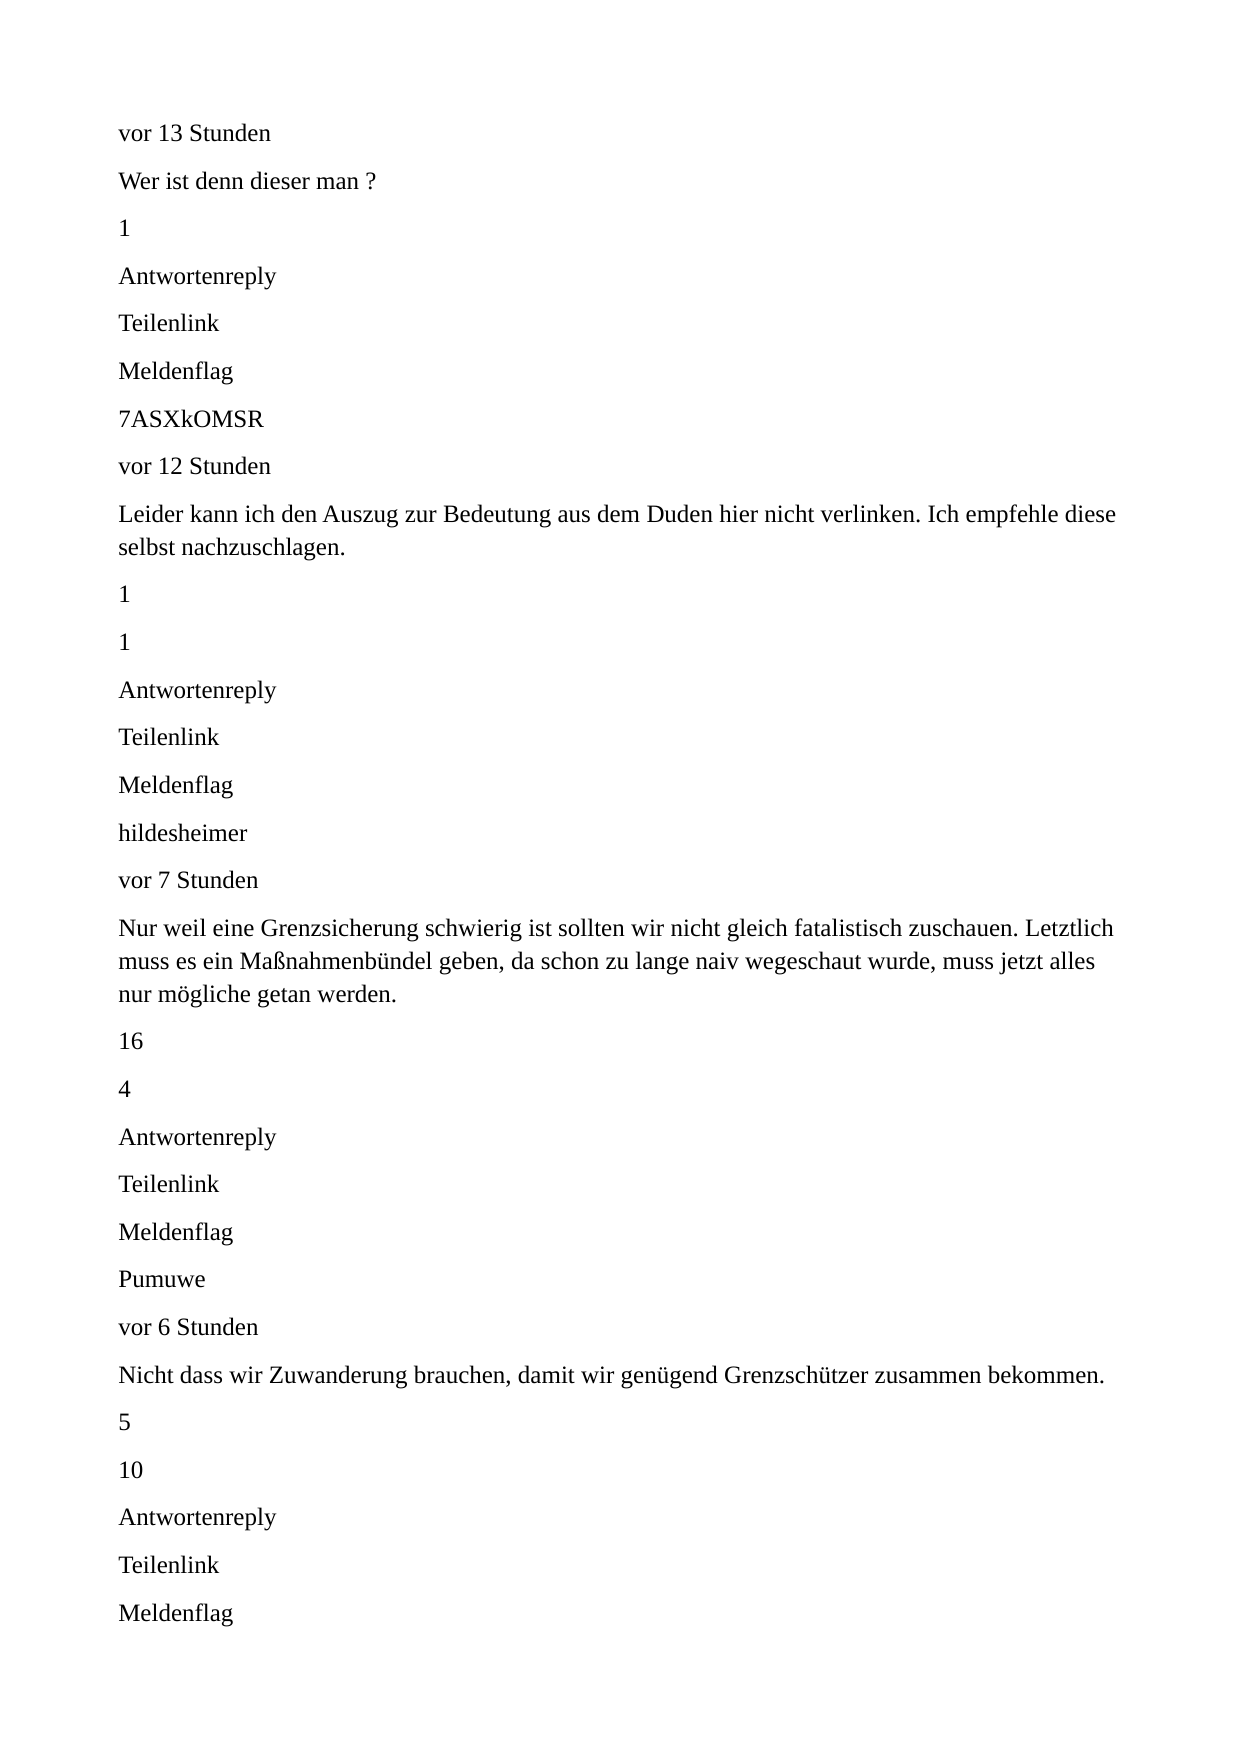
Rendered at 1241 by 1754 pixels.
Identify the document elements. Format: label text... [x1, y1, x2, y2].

text 7ASXkOMSR [118, 404, 1122, 432]
text Meldenflag [118, 1598, 1122, 1626]
text 10 [118, 1455, 1122, 1484]
text 16 [118, 1026, 1122, 1055]
text Meldenflag [118, 1217, 1122, 1246]
text 1 [118, 627, 1122, 656]
text Teilenlink [118, 1550, 1122, 1579]
text Meldenflag [118, 770, 1122, 799]
text vor 13 Stunden [118, 118, 1122, 147]
text vor 12 Stunden [118, 451, 1122, 480]
text vor 6 Stunden [118, 1312, 1122, 1341]
text Wer ist denn dieser man ? [118, 166, 1122, 194]
text Leider kann ich den Auszug zur Bedeutung aus dem Duden hier nicht verlinken. Ich empfehle diese selbst nachzuschlagen. [118, 499, 1122, 561]
text Antwortenreply [118, 675, 1122, 703]
text 1 [118, 579, 1122, 608]
text Teilenlink [118, 308, 1122, 337]
text Nur weil eine Grenzsicherung schwierig ist sollten wir nicht gleich fatalistisch zuschauen. Letztlich muss es ein Maßnahmenbündel geben, da schon zu lange naiv wegeschaut wurde, muss jetzt alles nur mögliche getan werden. [118, 913, 1122, 1008]
text hildesheimer [118, 818, 1122, 846]
text 1 [118, 213, 1122, 242]
text Antwortenreply [118, 1502, 1122, 1531]
text Teilenlink [118, 722, 1122, 751]
text Teilenlink [118, 1169, 1122, 1198]
text Antwortenreply [118, 1122, 1122, 1150]
text 4 [118, 1074, 1122, 1103]
text Meldenflag [118, 356, 1122, 385]
text Antwortenreply [118, 261, 1122, 290]
text Pumuwe [118, 1264, 1122, 1293]
text Nicht dass wir Zuwanderung brauchen, damit wir genügend Grenzschützer zusammen bekommen. [118, 1360, 1122, 1388]
text vor 7 Stunden [118, 865, 1122, 894]
text 5 [118, 1407, 1122, 1436]
